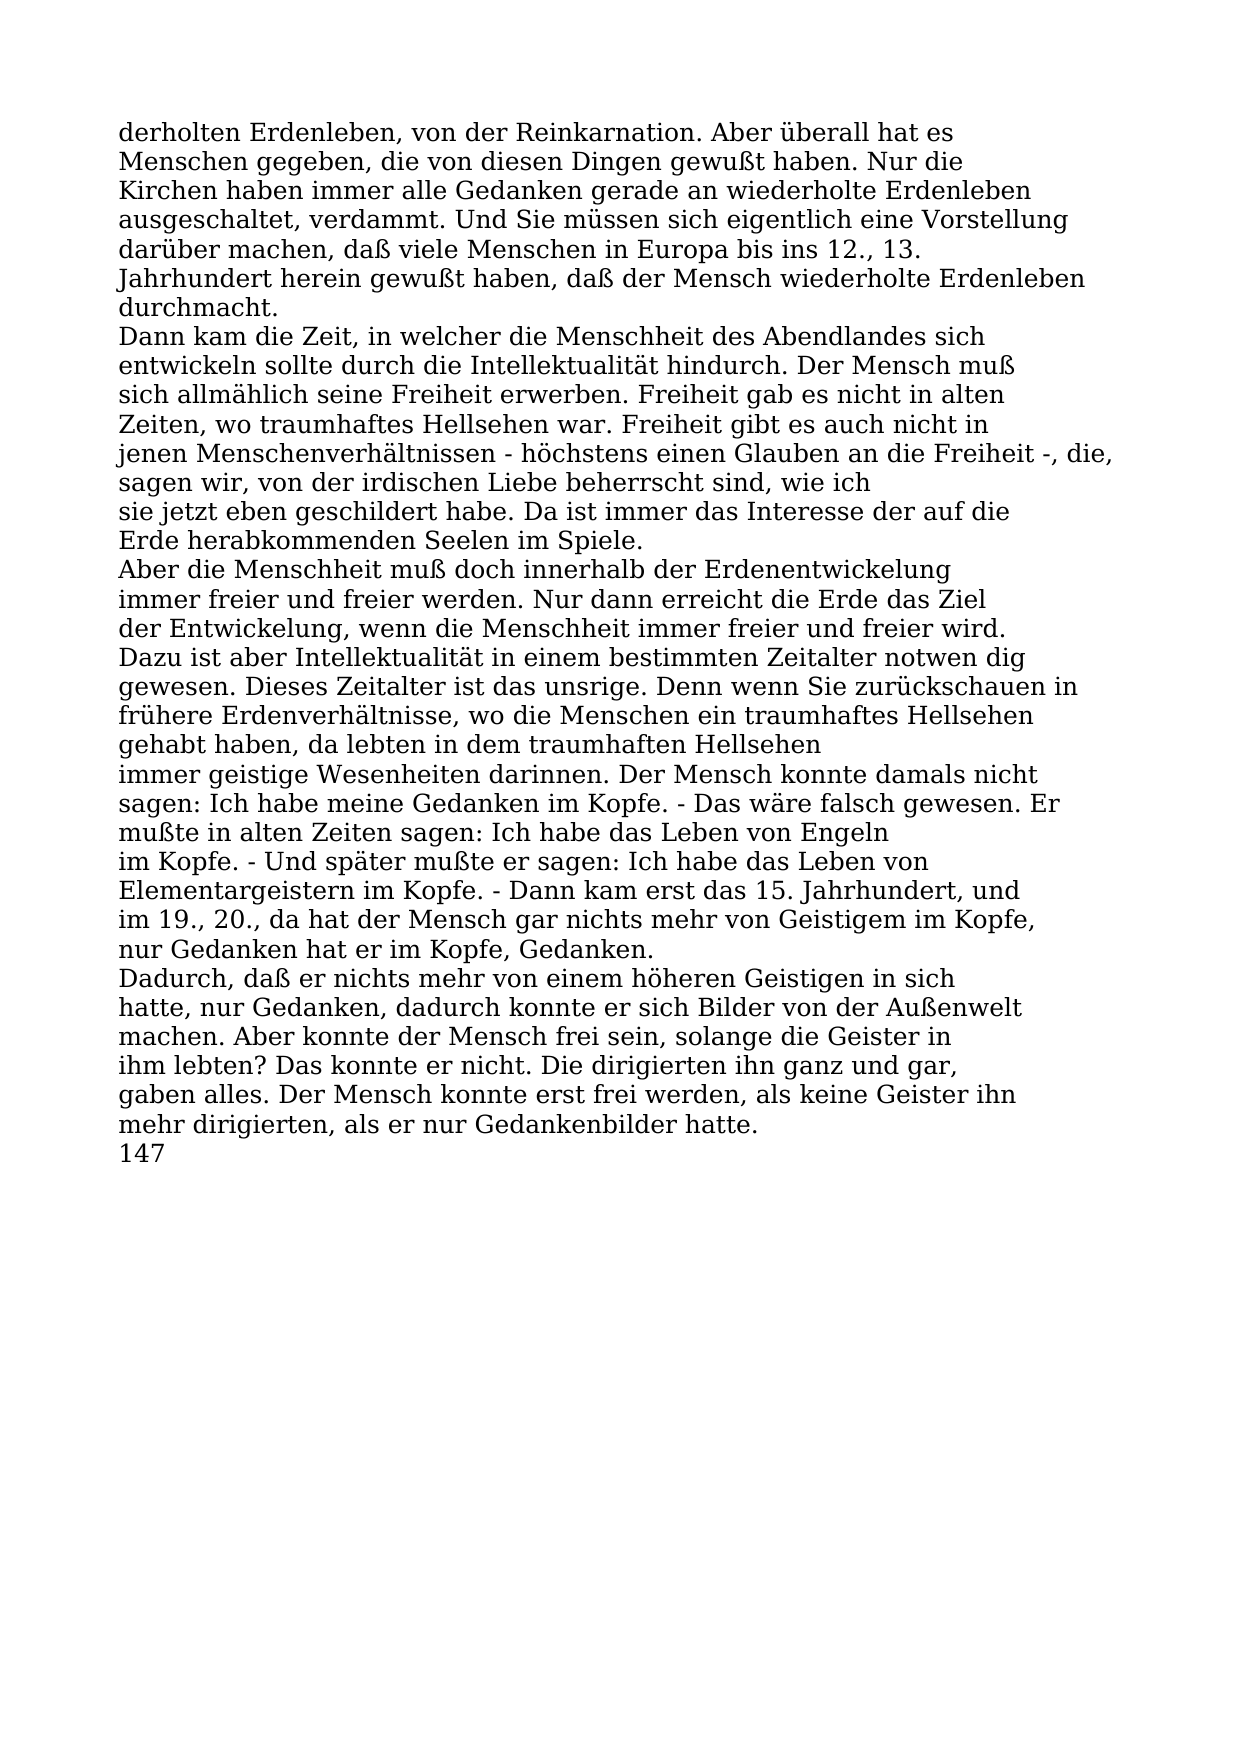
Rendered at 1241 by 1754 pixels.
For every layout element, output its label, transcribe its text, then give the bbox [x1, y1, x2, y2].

text entwickeln sollte durch die Intellektualität hindurch. Der Mensch muß [118, 351, 1122, 381]
text Dazu ist aber Intellektualität in einem bestimmten Zeitalter notwen dig gewesen. Dieses Zeitalter ist das unsrige. Denn wenn Sie zurückschauen in frühere Erdenverhältnisse, wo die Menschen ein traumhaftes Hellsehen gehabt haben, da lebten in dem traumhaften Hellsehen [118, 643, 1122, 760]
text sie jetzt eben geschildert habe. Da ist immer das Interesse der auf die [118, 497, 1122, 526]
text Menschen gegeben, die von diesen Dingen gewußt haben. Nur die [118, 147, 1122, 176]
text hatte, nur Gedanken, dadurch konnte er sich Bilder von der Außenwelt machen. Aber konnte der Mensch frei sein, solange die Geister in [118, 993, 1122, 1051]
text Dadurch, daß er nichts mehr von einem höheren Geistigen in sich [118, 964, 1122, 993]
text der Entwickelung, wenn die Menschheit immer freier und freier wird. [118, 614, 1122, 643]
text im 19., 20., da hat der Mensch gar nichts mehr von Geistigem im Kopfe, [118, 906, 1122, 935]
text Jahrhundert herein gewußt haben, daß der Mensch wiederholte Erdenleben durchmacht. [118, 264, 1122, 322]
text Aber die Menschheit muß doch innerhalb der Erdenentwickelung [118, 556, 1122, 585]
text gaben alles. Der Mensch konnte erst frei werden, als keine Geister ihn [118, 1081, 1122, 1110]
text sagen: Ich habe meine Gedanken im Kopfe. - Das wäre falsch gewesen. Er mußte in alten Zeiten sagen: Ich habe das Leben von Engeln [118, 789, 1122, 847]
text sich allmählich seine Freiheit erwerben. Freiheit gab es nicht in alten [118, 381, 1122, 410]
text 147 [118, 1139, 1122, 1168]
text derholten Erdenleben, von der Reinkarnation. Aber überall hat es [118, 118, 1122, 147]
text Kirchen haben immer alle Gedanken gerade an wiederholte Erdenleben ausgeschaltet, verdammt. Und Sie müssen sich eigentlich eine Vorstellung darüber machen, daß viele Menschen in Europa bis ins 12., 13. [118, 176, 1122, 264]
text immer freier und freier werden. Nur dann erreicht die Erde das Ziel [118, 585, 1122, 614]
text Zeiten, wo traumhaftes Hellsehen war. Freiheit gibt es auch nicht in [118, 410, 1122, 439]
text mehr dirigierten, als er nur Gedankenbilder hatte. [118, 1110, 1122, 1139]
text ihm lebten? Das konnte er nicht. Die dirigierten ihn ganz und gar, [118, 1051, 1122, 1081]
text Erde herabkommenden Seelen im Spiele. [118, 526, 1122, 556]
text Dann kam die Zeit, in welcher die Menschheit des Abendlandes sich [118, 322, 1122, 351]
text im Kopfe. - Und später mußte er sagen: Ich habe das Leben von Elementargeistern im Kopfe. - Dann kam erst das 15. Jahrhundert, und [118, 847, 1122, 906]
text jenen Menschenverhältnissen - höchstens einen Glauben an die Freiheit -, die, sagen wir, von der irdischen Liebe beherrscht sind, wie ich [118, 439, 1122, 497]
text nur Gedanken hat er im Kopfe, Gedanken. [118, 935, 1122, 964]
text immer geistige Wesenheiten darinnen. Der Mensch konnte damals nicht [118, 760, 1122, 789]
